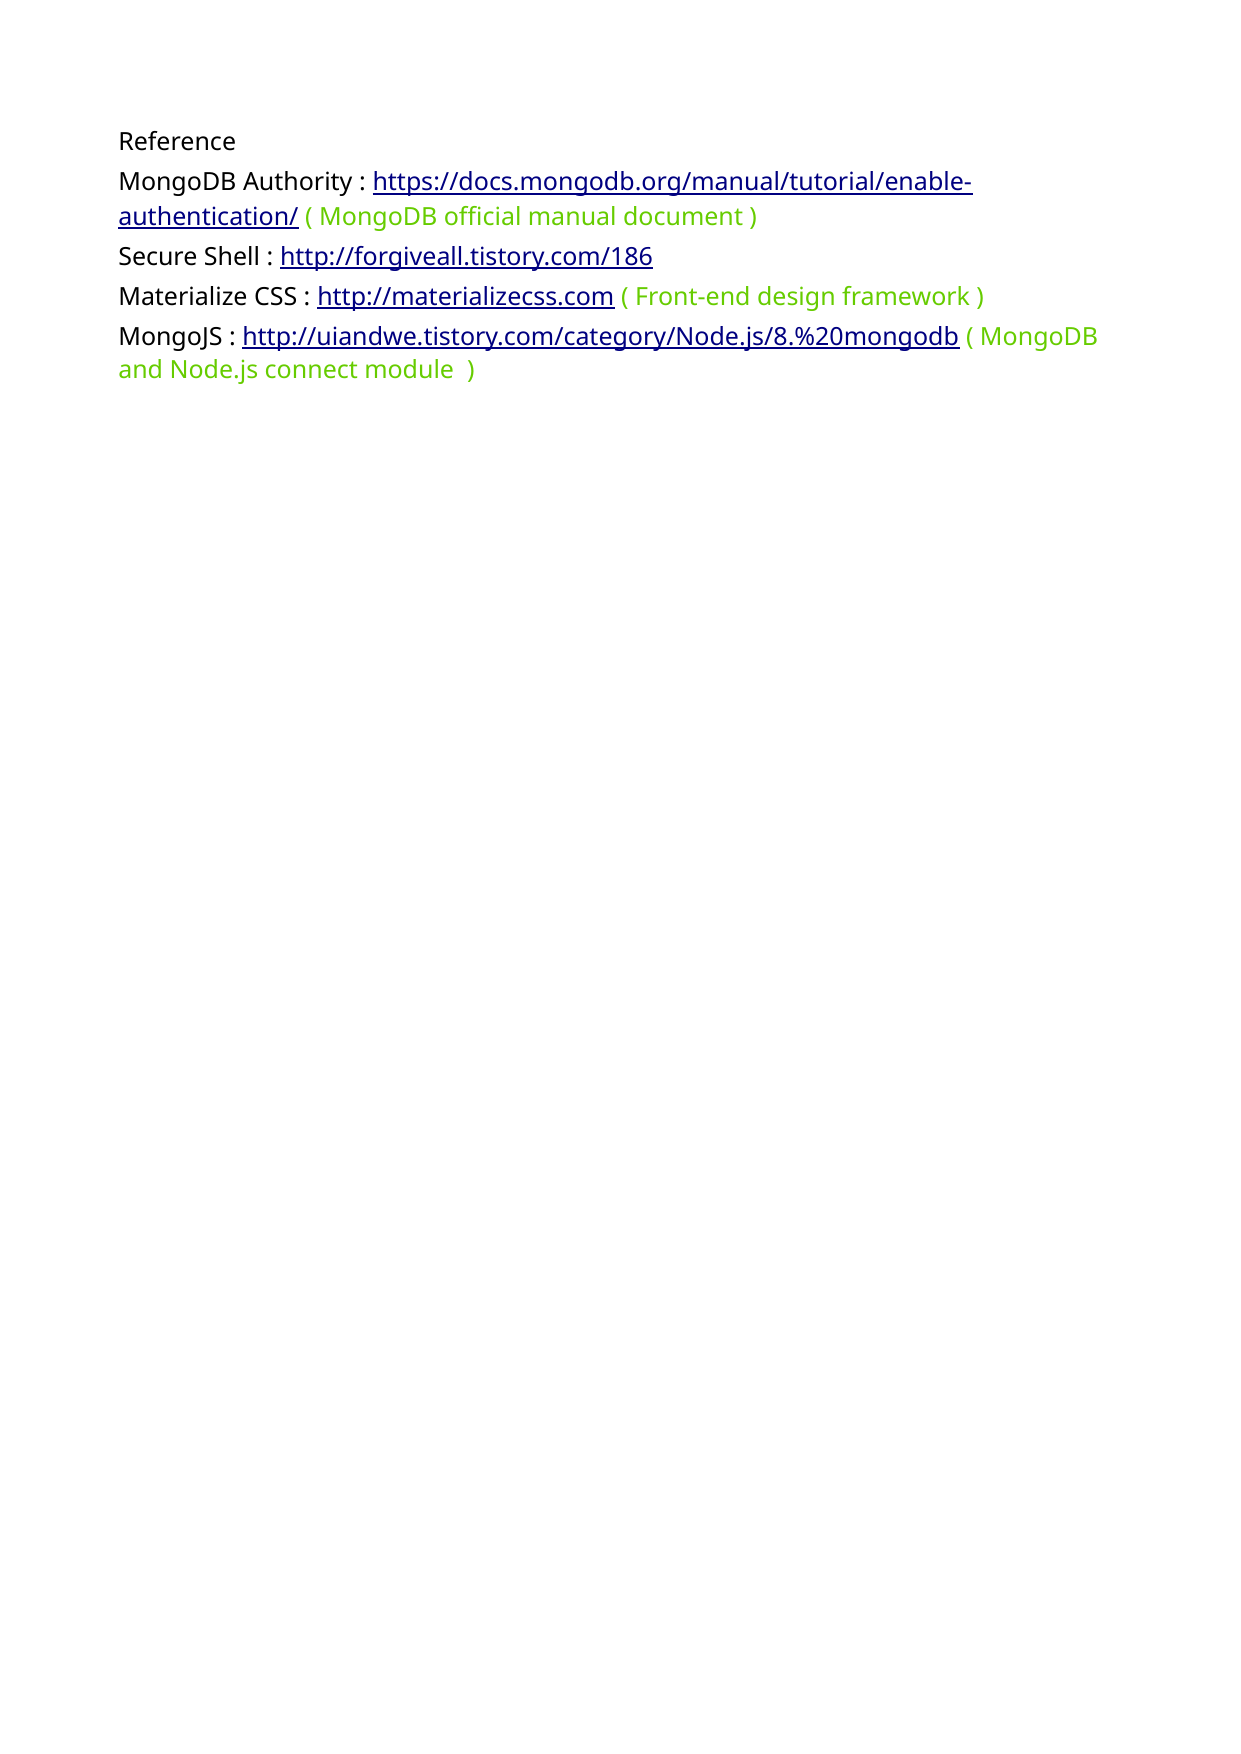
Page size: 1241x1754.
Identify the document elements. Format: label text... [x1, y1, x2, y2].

text Materialize CSS : http://materializecss.com ( Front-end design framework ) [118, 278, 1122, 312]
text MongoDB Authority : https://docs.mongodb.org/manual/tutorial/enable-authentication/ ( MongoDB official manual document ) [118, 164, 1122, 232]
text Reference [118, 124, 1122, 158]
text Secure Shell : http://forgiveall.tistory.com/186 [118, 238, 1122, 272]
text MongoJS : http://uiandwe.tistory.com/category/Node.js/8.%20mongodb ( MongoDB and Node.js connect module ) [118, 318, 1122, 386]
